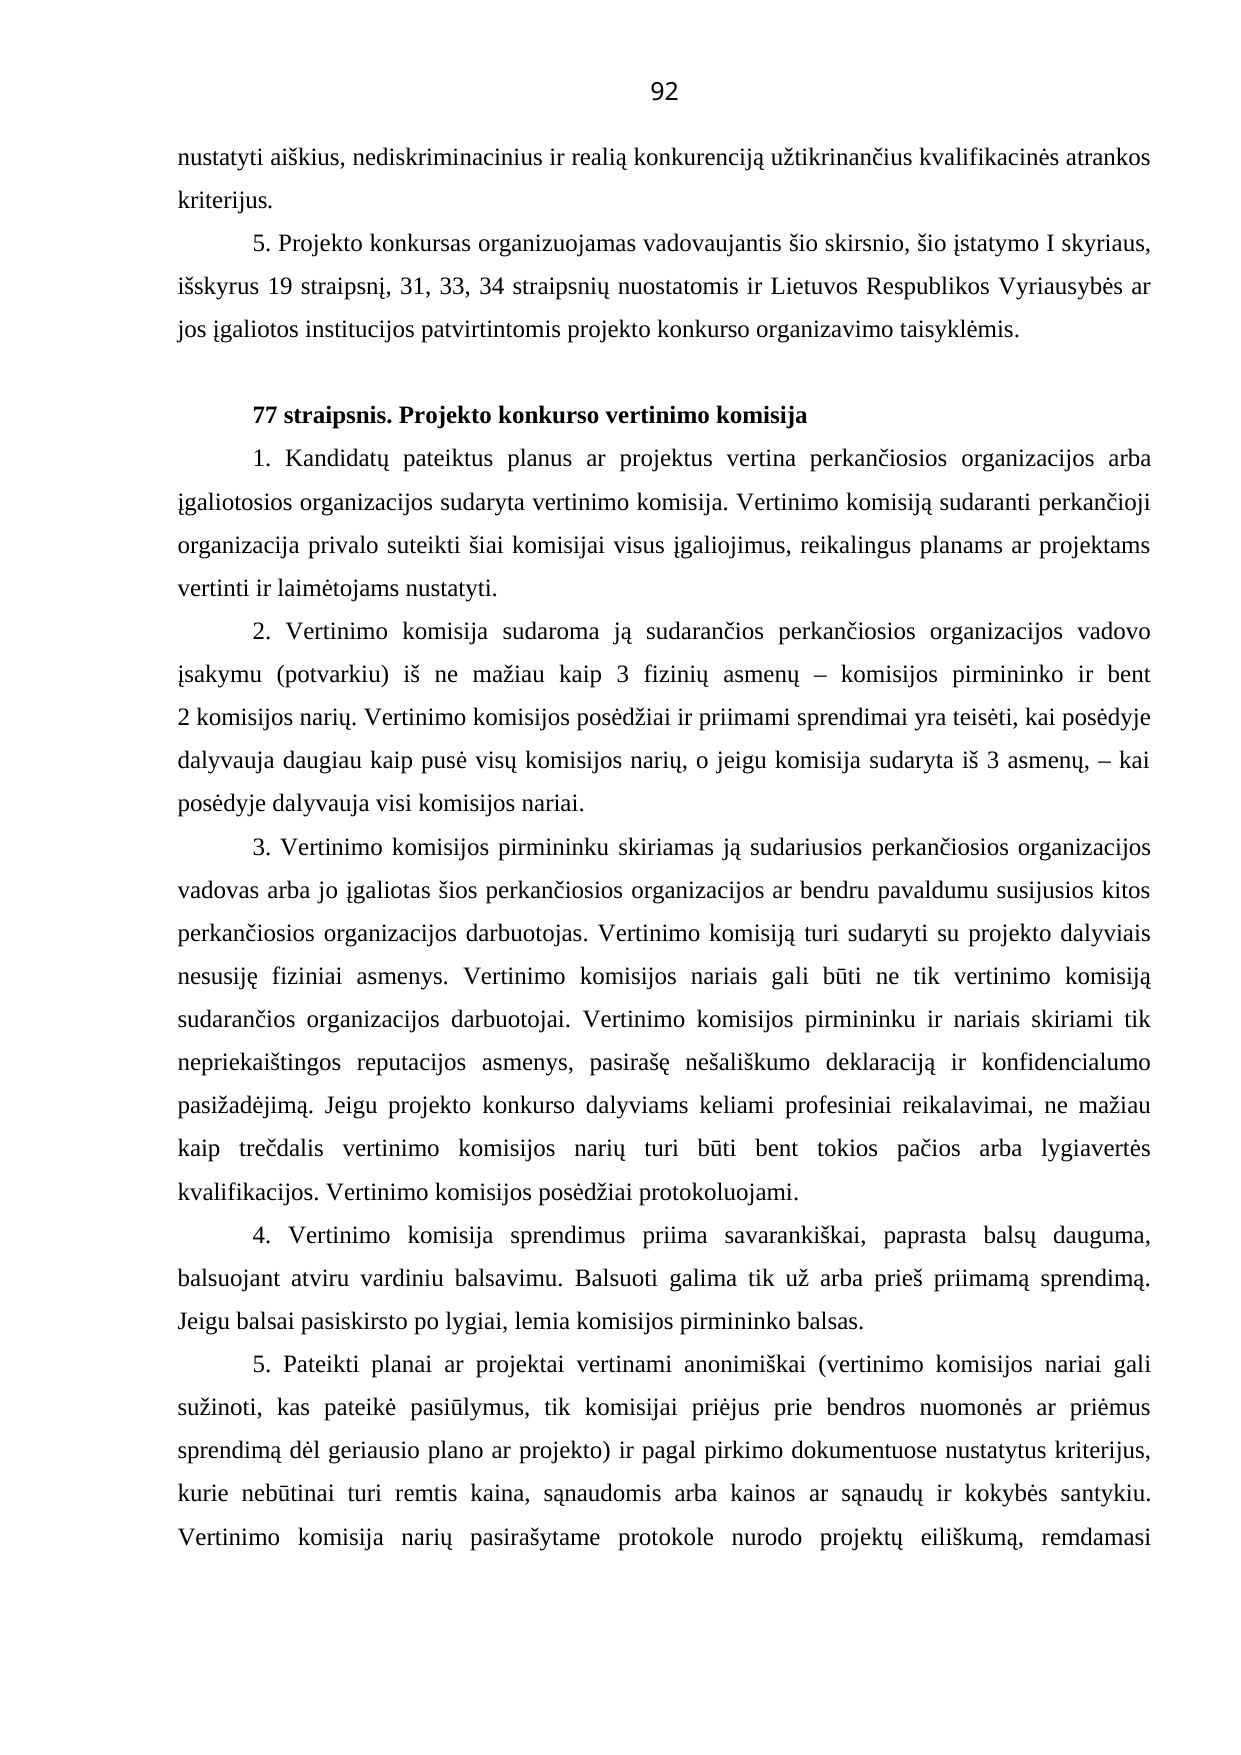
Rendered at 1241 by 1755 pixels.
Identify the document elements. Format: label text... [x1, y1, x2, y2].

subtitle 3. Vertinimo komisijos pirmininku skiriamas ją sudariusios perkančiosios organizacijos vadovas arba jo įgaliotas šios perkančiosios organizacijos ar bendru pavaldumu susijusios kitos perkančiosios organizacijos darbuotojas. Vertinimo komisiją turi sudaryti su projekto dalyviais nesusiję fiziniai asmenys. Vertinimo komisijos nariais gali būti ne tik vertinimo komisiją sudarančios organizacijos darbuotojai. Vertinimo komisijos pirmininku ir nariais skiriami tik nepriekaištingos reputacijos asmenys, pasirašę nešališkumo deklaraciją ir konfidencialumo pasižadėjimą. Jeigu projekto konkurso dalyviams keliami profesiniai reikalavimai, ne mažiau kaip trečdalis vertinimo komisijos narių turi būti bent tokios pačios arba lygiavertės kvalifikacijos. Vertinimo komisijos posėdžiai protokoluojami. [177, 832, 1152, 1205]
subtitle 1. Kandidatų pateiktus planus ar projektus vertina perkančiosios organizacijos arba įgaliotosios organizacijos sudaryta vertinimo komisija. Vertinimo komisiją sudaranti perkančioji organizacija privalo suteikti šiai komisijai visus įgaliojimus, reikalingus planams ar projektams vertinti ir laimėtojams nustatyti. [177, 443, 1152, 602]
subtitle nustatyti aiškius, nediskriminacinius ir realią konkurenciją užtikrinančius kvalifikacinės atrankos kriterijus. [177, 142, 1152, 213]
subtitle 2. Vertinimo komisija sudaroma ją sudarančios perkančiosios organizacijos vadovo įsakymu (potvarkiu) iš ne mažiau kaip 3 fizinių asmenų – komisijos pirmininko ir bent 2 komisijos narių. Vertinimo komisijos posėdžiai ir priimami sprendimai yra teisėti, kai posėdyje dalyvauja daugiau kaip pusė visų komisijos narių, o jeigu komisija sudaryta iš 3 asmenų, – kai posėdyje dalyvauja visi komisijos nariai. [177, 616, 1152, 817]
subtitle 4. Vertinimo komisija sprendimus priima savarankiškai, paprasta balsų dauguma, balsuojant atviru vardiniu balsavimu. Balsuoti galima tik už arba prieš priimamą sprendimą. Jeigu balsai pasiskirsto po lygiai, lemia komisijos pirmininko balsas. [177, 1220, 1152, 1335]
text 77 straipsnis. Projekto konkurso vertinimo komisija [177, 400, 1152, 429]
subtitle 5. Projekto konkursas organizuojamas vadovaujantis šio skirsnio, šio įstatymo I skyriaus, išskyrus 19 straipsnį, 31, 33, 34 straipsnių nuostatomis ir Lietuvos Respublikos Vyriausybės ar jos įgaliotos institucijos patvirtintomis projekto konkurso organizavimo taisyklėmis. [177, 228, 1152, 343]
subtitle 5. Pateikti planai ar projektai vertinami anonimiškai (vertinimo komisijos nariai gali sužinoti, kas pateikė pasiūlymus, tik komisijai priėjus prie bendros nuomonės ar priėmus sprendimą dėl geriausio plano ar projekto) ir pagal pirkimo dokumentuose nustatytus kriterijus, kurie nebūtinai turi remtis kaina, sąnaudomis arba kainos ar sąnaudų ir kokybės santykiu. Vertinimo komisija narių pasirašytame protokole nurodo projektų eiliškumą, remdamasi [177, 1349, 1152, 1550]
